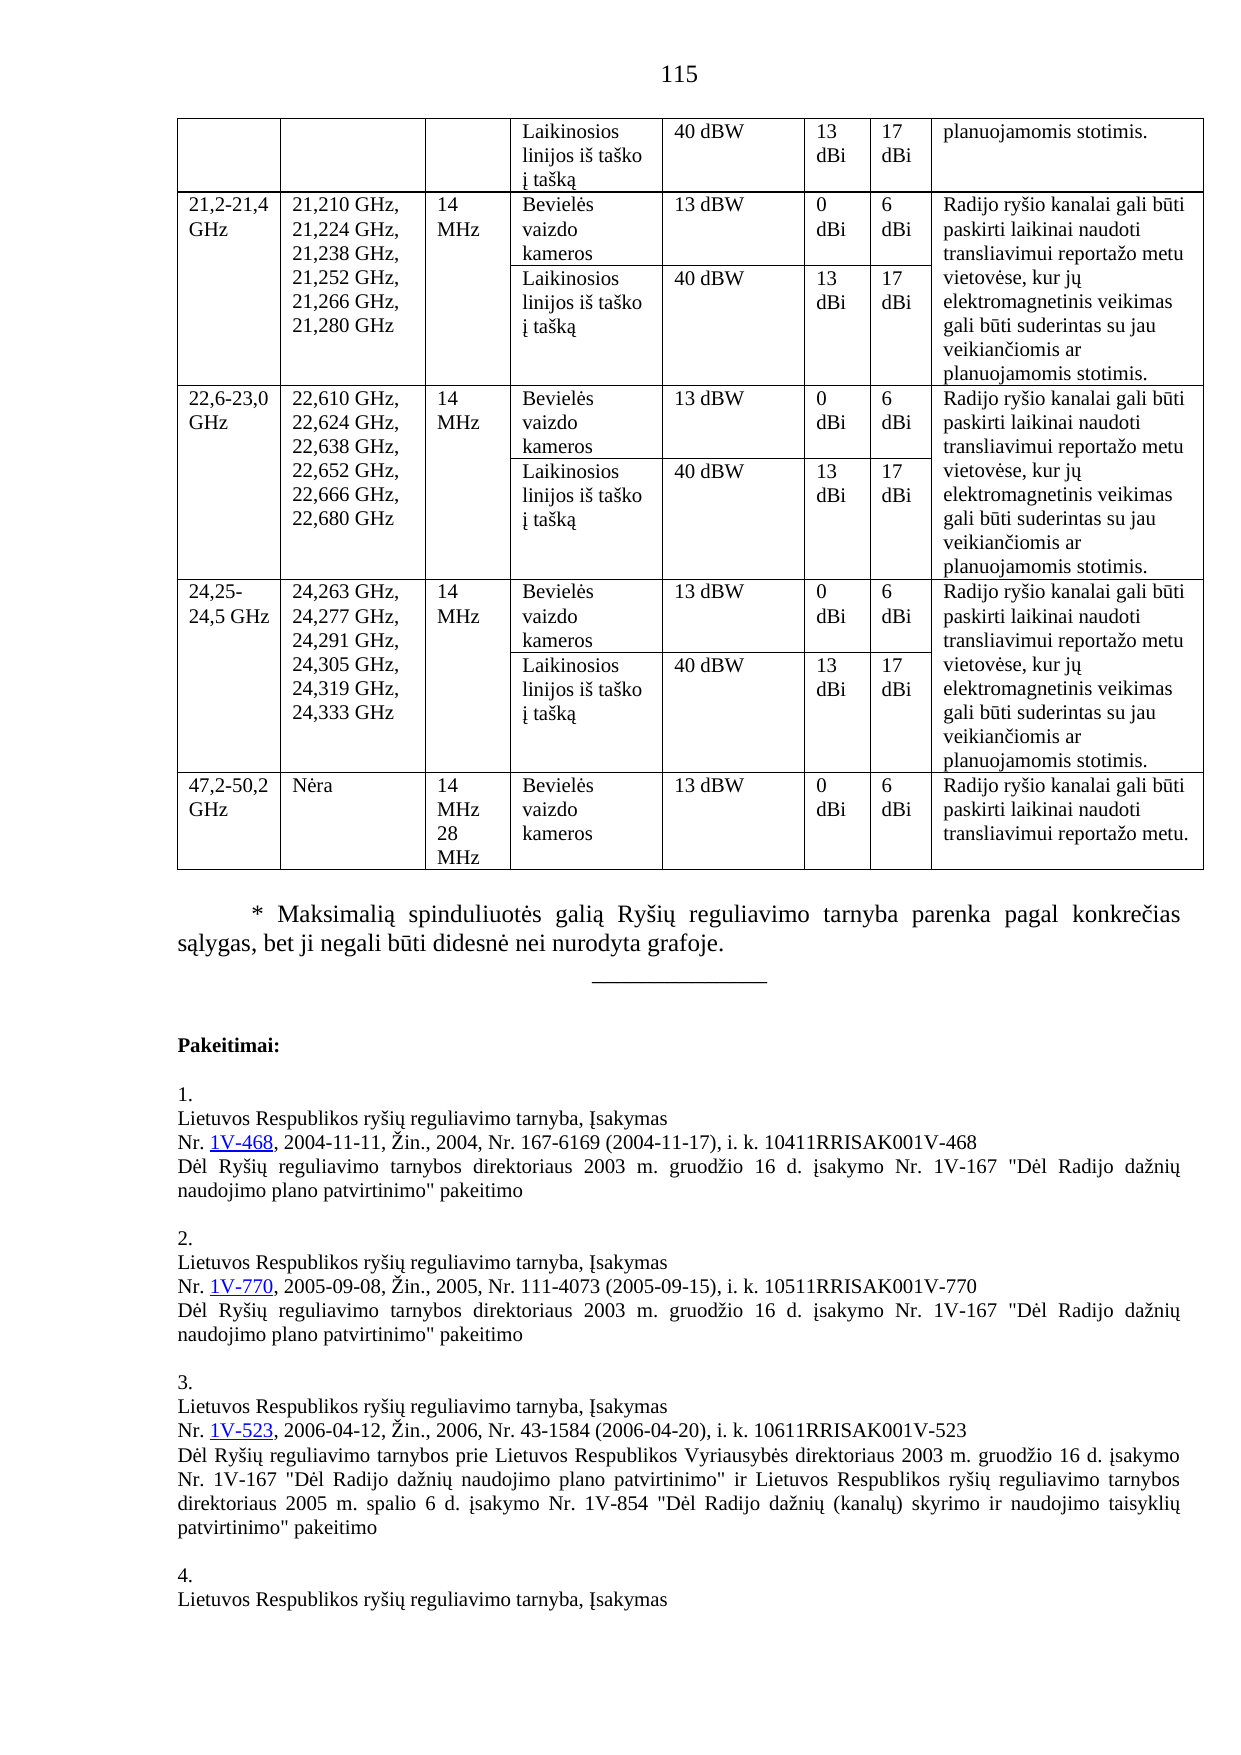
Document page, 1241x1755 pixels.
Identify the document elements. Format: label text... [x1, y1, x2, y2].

table_cell 21,210 GHz, 21,224 GHz, 21,238 GHz, 21,252 GHz, 21,266 GHz, 21,280 GHz [281, 193, 425, 385]
table_cell 6 dBi [871, 580, 931, 652]
table_cell 6 dBi [871, 773, 931, 869]
table_cell 0 dBi [805, 580, 870, 652]
table_cell 0 dBi [805, 193, 870, 264]
table_cell 14 MHz [426, 580, 510, 772]
table_cell 13 dBW [663, 193, 804, 264]
text Lietuvos Respublikos ryšių reguliavimo tarnyba, Įsakymas [177, 1394, 1181, 1418]
table_cell 24,263 GHz, 24,277 GHz, 24,291 GHz, 24,305 GHz, 24,319 GHz, 24,333 GHz [281, 580, 425, 772]
table_cell 13 dBW [663, 386, 804, 458]
table_cell Laikinosios linijos iš taško į tašką [511, 459, 662, 578]
table_cell [426, 119, 510, 191]
table_cell 24,25-24,5 GHz [178, 580, 280, 772]
table_cell 47,2-50,2 GHz [178, 773, 280, 869]
text Lietuvos Respublikos ryšių reguliavimo tarnyba, Įsakymas [177, 1106, 1181, 1130]
table_cell 40 dBW [663, 653, 804, 772]
table_cell Bevielės vaizdo kameros [511, 580, 662, 652]
table_cell 22,610 GHz, 22,624 GHz, 22,638 GHz, 22,652 GHz, 22,666 GHz, 22,680 GHz [281, 386, 425, 578]
text * Maksimalią spinduliuotės galią Ryšių reguliavimo tarnyba parenka pagal konkrečias sąlygas, bet ji negali būti didesnė nei nurodyta grafoje. [177, 899, 1181, 957]
table_cell 17 dBi [871, 266, 931, 385]
table_cell 0 dBi [805, 773, 870, 869]
table_cell Radijo ryšio kanalai gali būti paskirti laikinai naudoti transliavimui reportažo metu vietovėse, kur jų elektromagnetinis veikimas gali būti suderintas su jau veikiančiomis ar planuojamomis stotimis. [932, 193, 1203, 385]
table_cell 17 dBi [871, 119, 931, 191]
table_cell Laikinosios linijos iš taško į tašką [511, 119, 662, 191]
table_cell 21,2-21,4 GHz [178, 193, 280, 385]
table_cell 40 dBW [663, 459, 804, 578]
text Dėl Ryšių reguliavimo tarnybos direktoriaus 2003 m. gruodžio 16 d. įsakymo Nr. 1V-167 "Dėl Radijo dažnių naudojimo plano patvirtinimo" pakeitimo [177, 1298, 1181, 1346]
table_cell 14 MHz [426, 386, 510, 578]
table_cell 13 dBi [805, 653, 870, 772]
table_cell 40 dBW [663, 266, 804, 385]
table_cell Nėra [281, 773, 425, 869]
table_cell 40 dBW [663, 119, 804, 191]
text Dėl Ryšių reguliavimo tarnybos direktoriaus 2003 m. gruodžio 16 d. įsakymo Nr. 1V-167 "Dėl Radijo dažnių naudojimo plano patvirtinimo" pakeitimo [177, 1154, 1181, 1202]
table_cell 13 dBi [805, 266, 870, 385]
table_cell Laikinosios linijos iš taško į tašką [511, 653, 662, 772]
text Lietuvos Respublikos ryšių reguliavimo tarnyba, Įsakymas [177, 1587, 1181, 1611]
table_cell 13 dBW [663, 773, 804, 869]
text 3. [177, 1370, 1181, 1394]
table_cell Laikinosios linijos iš taško į tašką [511, 266, 662, 385]
table_cell Bevielės vaizdo kameros [511, 386, 662, 458]
table_cell 14 MHz 28 MHz [426, 773, 510, 869]
text 4. [177, 1563, 1181, 1587]
text Nr. 1V-770, 2005-09-08, Žin., 2005, Nr. 111-4073 (2005-09-15), i. k. 10511RRISAK001V-770 [177, 1274, 1181, 1298]
text Pakeitimai: [177, 1033, 1181, 1057]
text Lietuvos Respublikos ryšių reguliavimo tarnyba, Įsakymas [177, 1250, 1181, 1274]
text Dėl Ryšių reguliavimo tarnybos prie Lietuvos Respublikos Vyriausybės direktoriaus 2003 m. gruodžio 16 d. įsakymo Nr. 1V-167 "Dėl Radijo dažnių naudojimo plano patvirtinimo" ir Lietuvos Respublikos ryšių reguliavimo tarnybos direktoriaus 2005 m. spalio 6 d. įsakymo Nr. 1V-854 "Dėl Radijo dažnių (kanalų) skyrimo ir naudojimo taisyklių patvirtinimo" pakeitimo [177, 1442, 1181, 1539]
table_cell 6 dBi [871, 193, 931, 264]
table_cell Bevielės vaizdo kameros [511, 193, 662, 264]
table_cell [281, 119, 425, 191]
table_cell Bevielės vaizdo kameros [511, 773, 662, 869]
table_cell 17 dBi [871, 653, 931, 772]
table_cell 22,6-23,0 GHz [178, 386, 280, 578]
text ______________ [177, 957, 1181, 985]
table_cell 13 dBi [805, 119, 870, 191]
table_cell [178, 119, 280, 191]
table_cell Radijo ryšio kanalai gali būti paskirti laikinai naudoti transliavimui reportažo metu. [932, 773, 1203, 869]
text Nr. 1V-468, 2004-11-11, Žin., 2004, Nr. 167-6169 (2004-11-17), i. k. 10411RRISAK001V-468 [177, 1130, 1181, 1154]
table_cell 14 MHz [426, 193, 510, 385]
text Nr. 1V-523, 2006-04-12, Žin., 2006, Nr. 43-1584 (2006-04-20), i. k. 10611RRISAK001V-523 [177, 1418, 1181, 1442]
text 1. [177, 1082, 1181, 1106]
table_cell 17 dBi [871, 459, 931, 578]
table_cell planuojamomis stotimis. [932, 119, 1203, 191]
table_cell Radijo ryšio kanalai gali būti paskirti laikinai naudoti transliavimui reportažo metu vietovėse, kur jų elektromagnetinis veikimas gali būti suderintas su jau veikiančiomis ar planuojamomis stotimis. [932, 386, 1203, 578]
table_cell 13 dBi [805, 459, 870, 578]
table_cell 6 dBi [871, 386, 931, 458]
table_cell 13 dBW [663, 580, 804, 652]
text 2. [177, 1226, 1181, 1250]
table_cell 0 dBi [805, 386, 870, 458]
table_cell Radijo ryšio kanalai gali būti paskirti laikinai naudoti transliavimui reportažo metu vietovėse, kur jų elektromagnetinis veikimas gali būti suderintas su jau veikiančiomis ar planuojamomis stotimis. [932, 580, 1203, 772]
